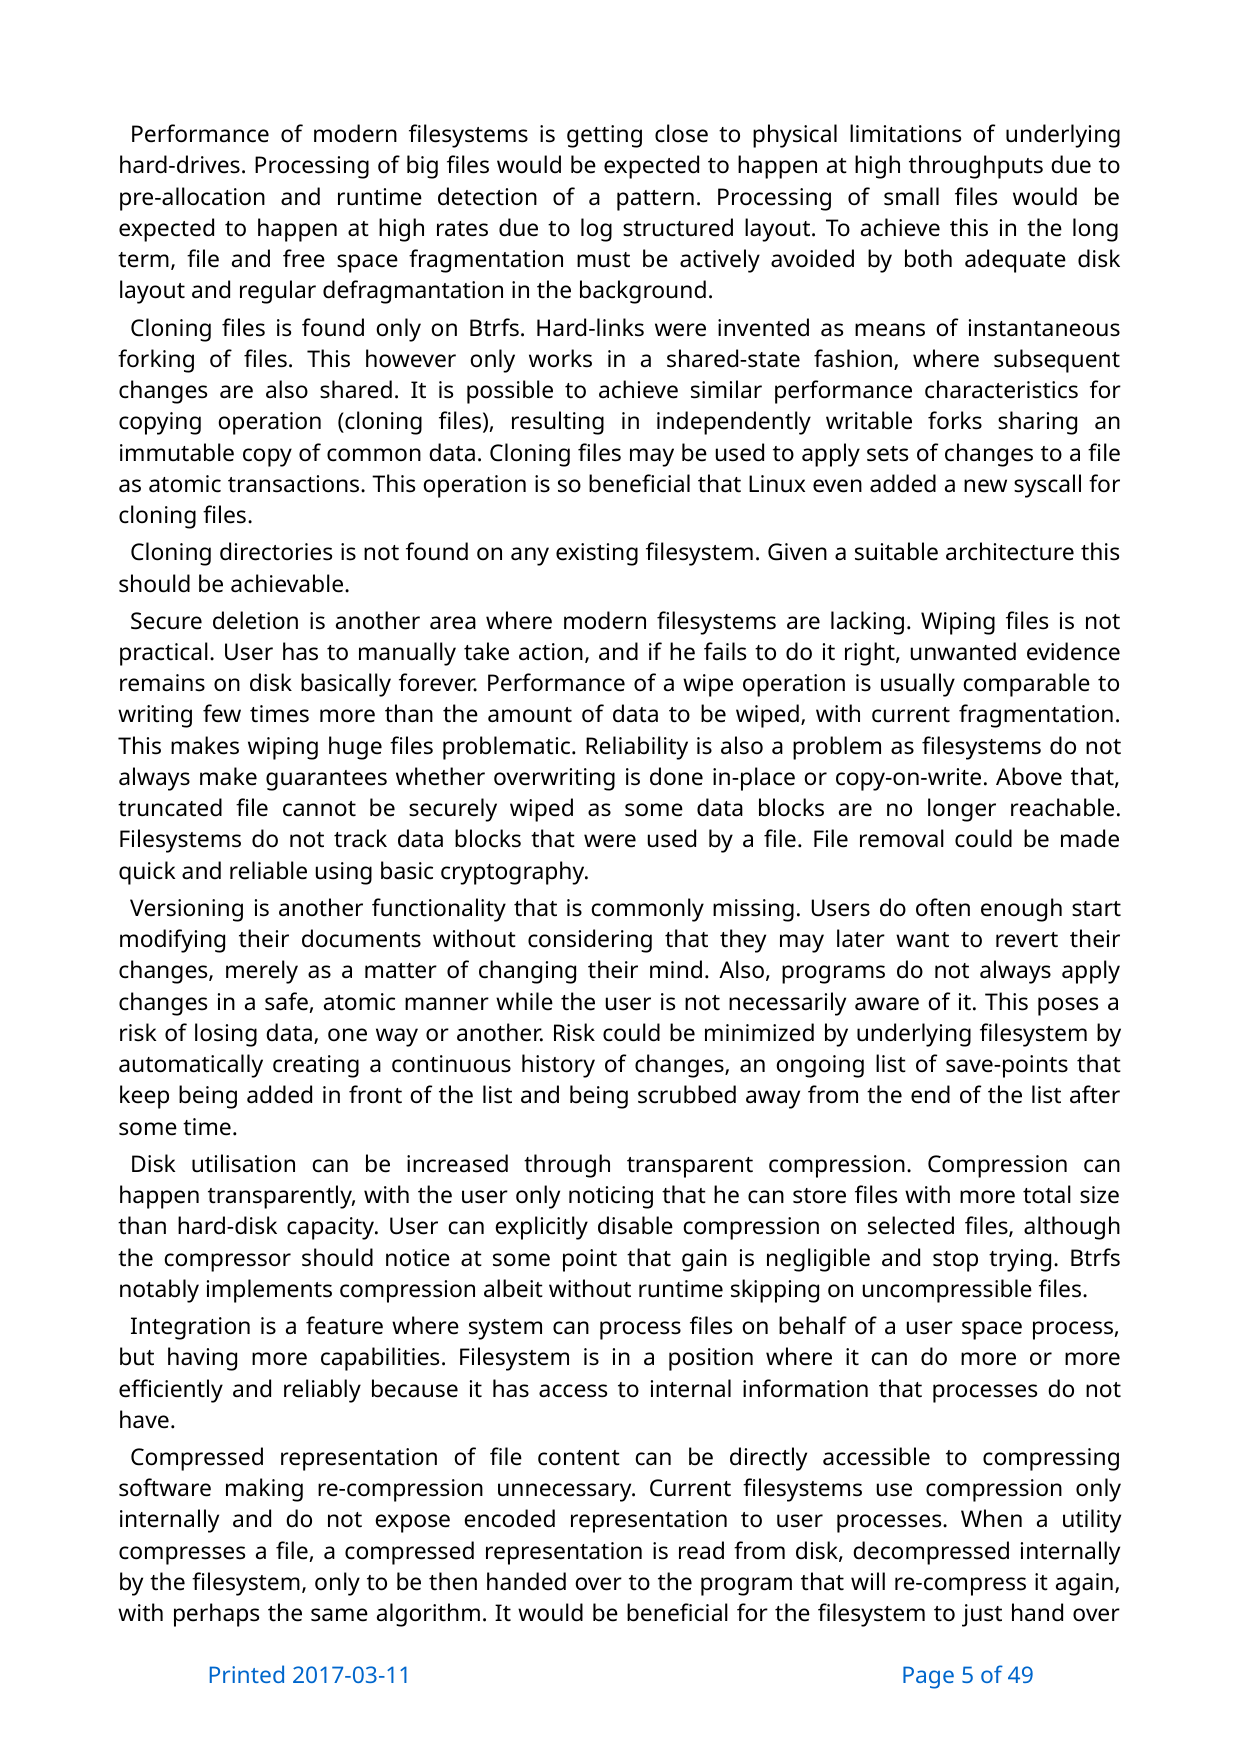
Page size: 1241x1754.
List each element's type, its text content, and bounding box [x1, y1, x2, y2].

text Versioning is another functionality that is commonly missing. Users do often enough start modifying their documents without considering that they may later want to revert their changes, merely as a matter of changing their mind. Also, programs do not always apply changes in a safe, atomic manner while the user is not necessarily aware of it. This poses a risk of losing data, one way or another. Risk could be minimized by underlying filesystem by automatically creating a continuous history of changes, an ongoing list of save-points that keep being added in front of the list and being scrubbed away from the end of the list after some time. [118, 892, 1122, 1142]
text Performance of modern filesystems is getting close to physical limitations of underlying hard-drives. Processing of big files would be expected to happen at high throughputs due to pre-allocation and runtime detection of a pattern. Processing of small files would be expected to happen at high rates due to log structured layout. To achieve this in the long term, file and free space fragmentation must be actively avoided by both adequate disk layout and regular defragmantation in the background. [118, 118, 1122, 306]
text Compressed representation of file content can be directly accessible to compressing software making re-compression unnecessary. Current filesystems use compression only internally and do not expose encoded representation to user processes. When a utility compresses a file, a compressed representation is read from disk, decompressed internally by the filesystem, only to be then handed over to the program that will re-compress it again, with perhaps the same algorithm. It would be beneficial for the filesystem to just hand over [118, 1441, 1122, 1628]
text Cloning files is found only on Btrfs. Hard-links were invented as means of instantaneous forking of files. This however only works in a shared-state fashion, where subsequent changes are also shared. It is possible to achieve similar performance characteristics for copying operation (cloning files), resulting in independently writable forks sharing an immutable copy of common data. Cloning files may be used to apply sets of changes to a file as atomic transactions. This operation is so beneficial that Linux even added a new syscall for cloning files. [118, 312, 1122, 530]
text Integration is a feature where system can process files on behalf of a user space process, but having more capabilities. Filesystem is in a position where it can do more or more efficiently and reliably because it has access to internal information that processes do not have. [118, 1310, 1122, 1435]
text Disk utilisation can be increased through transparent compression. Compression can happen transparently, with the user only noticing that he can store files with more total size than hard-disk capacity. User can explicitly disable compression on selected files, although the compressor should notice at some point that gain is negligible and stop trying. Btrfs notably implements compression albeit without runtime skipping on uncompressible files. [118, 1148, 1122, 1304]
text Secure deletion is another area where modern filesystems are lacking. Wiping files is not practical. User has to manually take action, and if he fails to do it right, unwanted evidence remains on disk basically forever. Performance of a wipe operation is usually comparable to writing few times more than the amount of data to be wiped, with current fragmentation. This makes wiping huge files problematic. Reliability is also a problem as filesystems do not always make guarantees whether overwriting is done in-place or copy-on-write. Above that, truncated file cannot be securely wiped as some data blocks are no longer reachable. Filesystems do not track data blocks that were used by a file. File removal could be made quick and reliable using basic cryptography. [118, 605, 1122, 886]
text Cloning directories is not found on any existing filesystem. Given a suitable architecture this should be achievable. [118, 536, 1122, 599]
